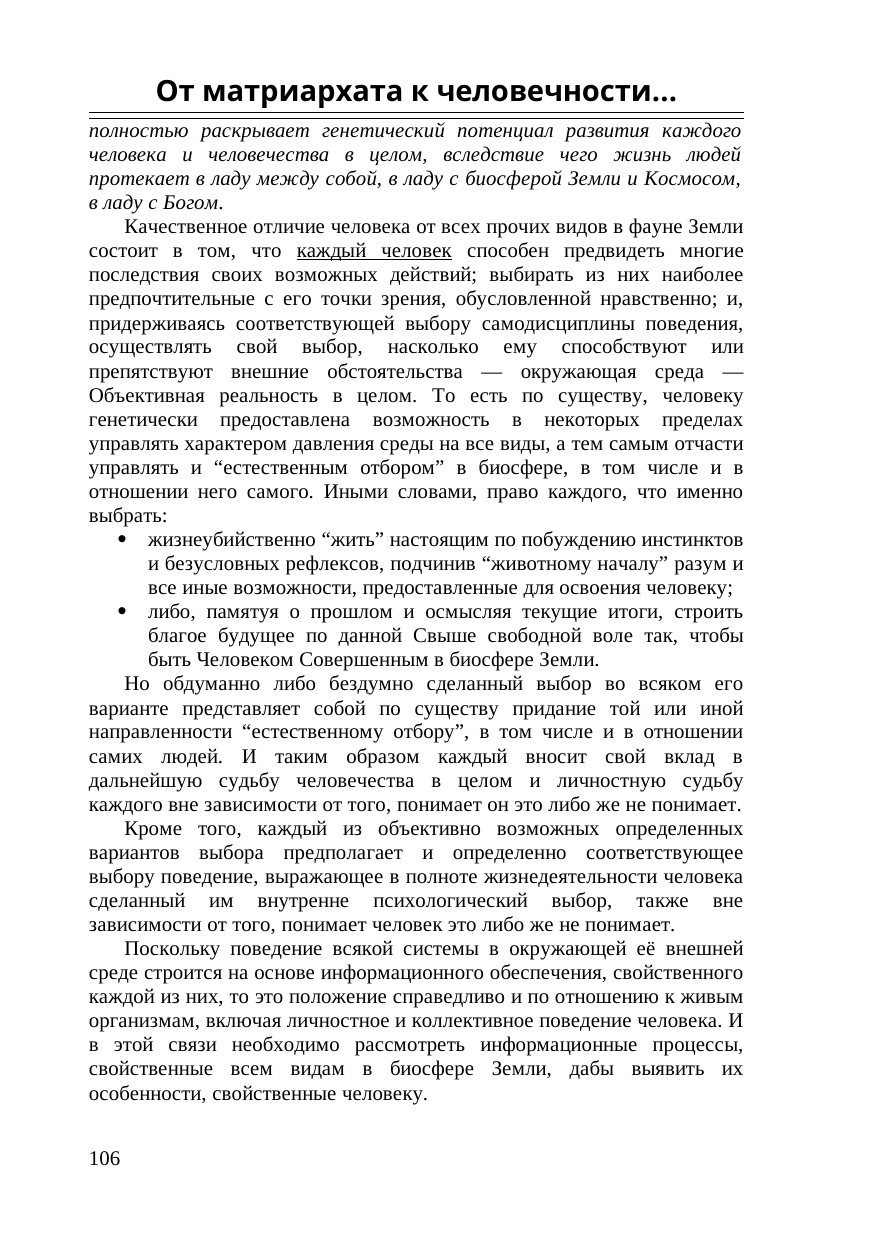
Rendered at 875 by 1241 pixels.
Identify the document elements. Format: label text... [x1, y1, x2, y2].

text полностью раскрывает генетический потенциал развития каждого человека и человечества в целом, вследствие чего жизнь людей протекает в ладу между собой, в ладу с биосферой Земли и Космосом, в ладу с Богом. [89, 119, 744, 214]
text Поскольку поведение всякой системы в окружающей её внешней среде строится на основе информационного обеспечения, свойственного каждой из них, то это положение справедливо и по отношению к живым организмам, включая личностное и коллективное поведение человека. И в этой связи необходимо рассмотреть информационные процессы, свойственные всем видам в биосфере Земли, дабы выявить их особенности, свойственные человеку. [89, 936, 744, 1104]
text Но обдуманно либо бездумно сделанный выбор во всяком его варианте представляет собой по существу придание той или иной направленности “естественному отбору”, в том числе и в отношении самих людей. И таким образом каждый вносит свой вклад в дальнейшую судьбу человечества в целом и личностную судьбу каждого вне зависимости от того, понимает он это либо же не понимает. [89, 671, 744, 816]
list жизнеубийственно “жить” настоящим по побуждению инстинктов и безусловных рефлексов, подчинив “животному началу” разум и все иные возможности, предоставленные для освоения человеку; [118, 527, 744, 599]
text Кроме того, каждый из объективно возможных определенных вариантов выбора предполагает и определенно соответствующее выбору поведение, выражающее в полноте жизнедеятельности человека сделанный им внутренне психологический выбор, также вне зависимости от того, понимает человек это либо же не понимает. [89, 816, 744, 936]
list либо, памятуя о прошлом и осмысляя текущие итоги, строить благое будущее по данной Свыше свободной воле так, чтобы быть Человеком Совершенным в биосфере Земли. [118, 599, 744, 671]
text Качественное отличие человека от всех прочих видов в фауне Земли состоит в том, что каждый человек способен предвидеть многие последствия своих возможных действий; выбирать из них наиболее предпочтительные с его точки зрения, обусловленной нравственно; и, придерживаясь соответствующей выбору самодисциплины поведения, осуществлять свой выбор, насколько ему способствуют или препятствуют внешние обстоятельства — окружающая среда — Объективная реальность в целом. То есть по существу, человеку генетически предоставлена возможность в некоторых пределах управлять характером давления среды на все виды, а тем самым отчасти управлять и “естественным отбором” в биосфере, в том числе и в отношении него самого. Иными словами, право каждого, что именно выбрать: [89, 214, 744, 527]
